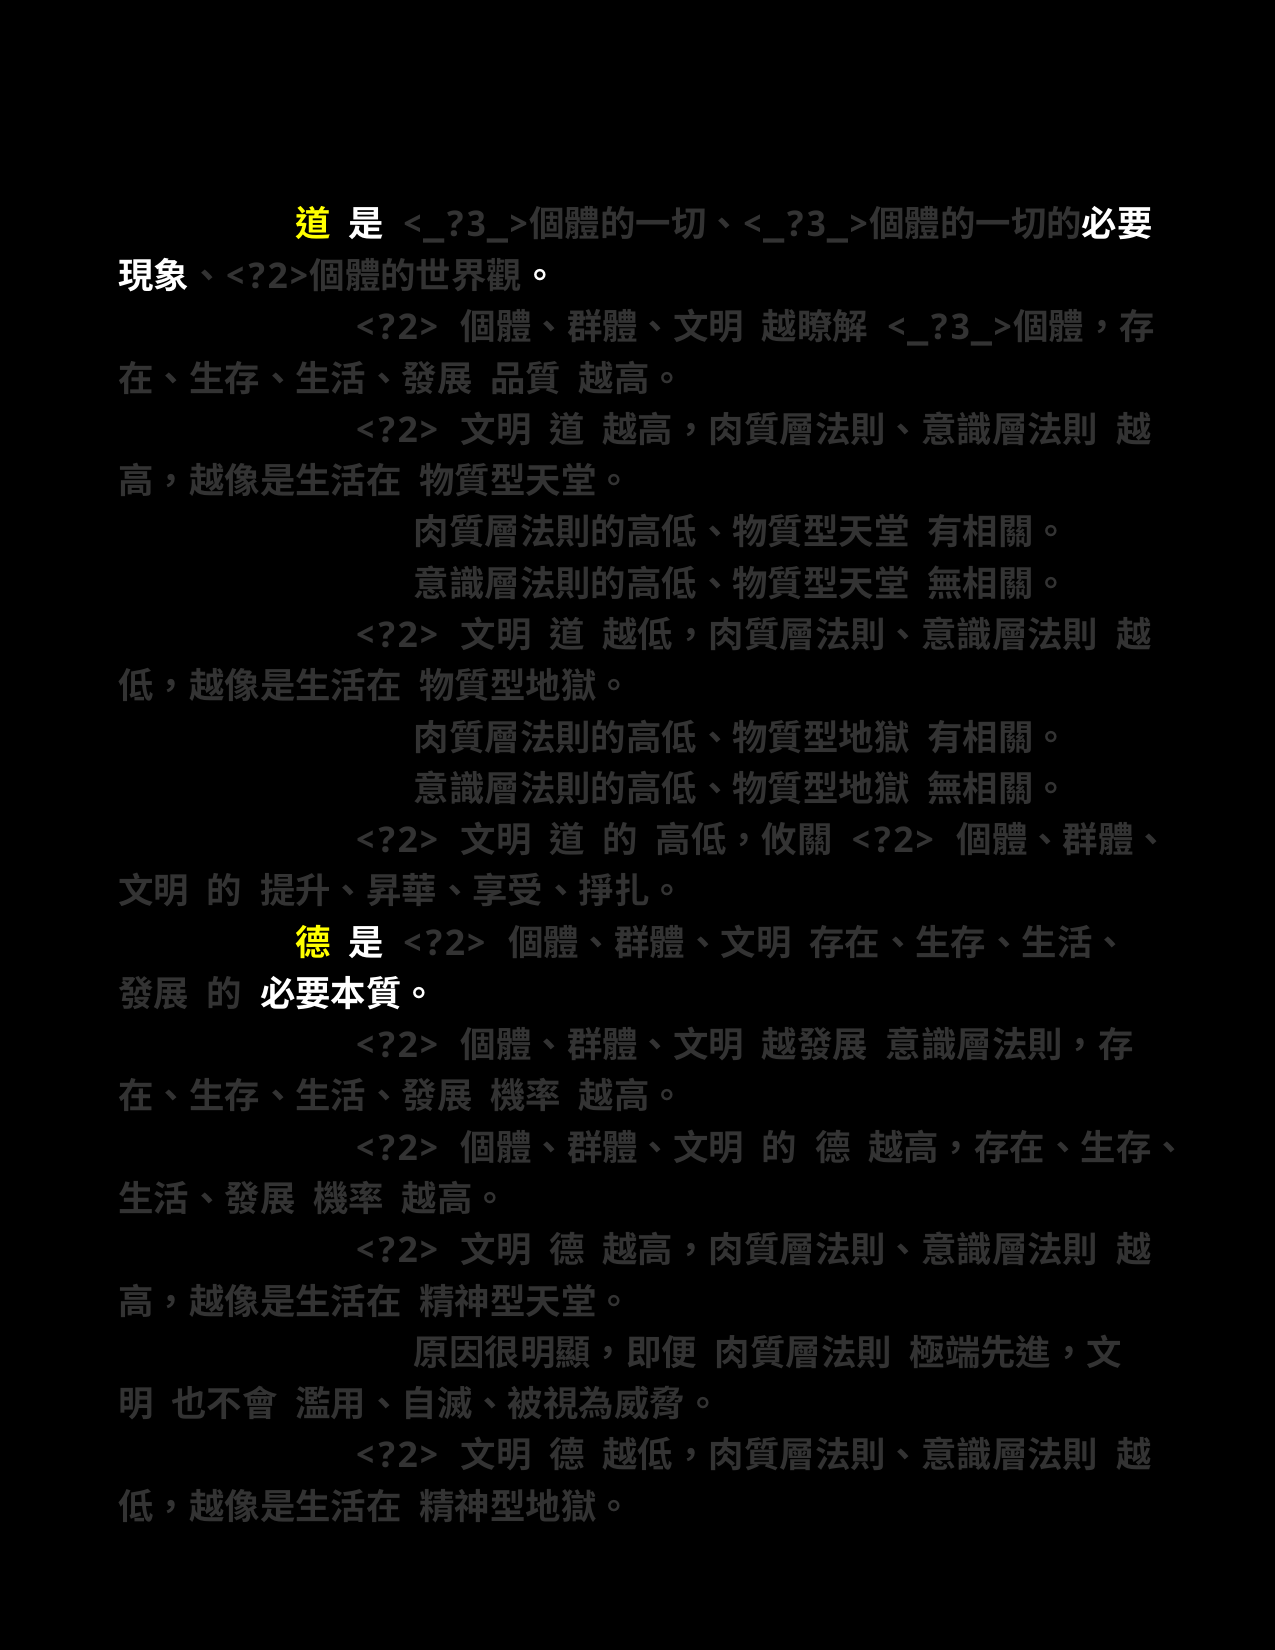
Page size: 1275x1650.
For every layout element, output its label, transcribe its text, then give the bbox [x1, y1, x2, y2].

text 肉質層法則的高低、物質型地獄 有相關。 [118, 709, 1157, 760]
text <?2> 個體、群體、文明 越發展 意識層法則，存在、生存、生活、發展 機率 越高。 [118, 1017, 1157, 1119]
text <?2> 文明 德 越高，肉質層法則、意識層法則 越高，越像是生活在 精神型天堂。 [118, 1222, 1157, 1324]
text <?2> 文明 德 越低，肉質層法則、意識層法則 越低，越像是生活在 精神型地獄。 [118, 1427, 1157, 1529]
text <?2> 文明 道 的 高低，攸關 <?2> 個體、群體、文明 的 提升、昇華、享受、掙扎。 [118, 811, 1157, 914]
text 意識層法則的高低、物質型天堂 無相關。 [118, 555, 1157, 606]
text 肉質層法則的高低、物質型天堂 有相關。 [118, 504, 1157, 555]
text <?2> 文明 道 越高，肉質層法則、意識層法則 越高，越像是生活在 物質型天堂。 [118, 401, 1157, 504]
text 原因很明顯，即便 肉質層法則 極端先進，文明 也不會 濫用、自滅、被視為威脅。 [118, 1324, 1157, 1427]
text 道 是 <_?3_>個體的一切、<_?3_>個體的一切的必要現象、<?2>個體的世界觀。 [118, 196, 1157, 298]
text <?2> 個體、群體、文明 的 德 越高，存在、生存、生活、發展 機率 越高。 [118, 1119, 1157, 1222]
text 德 是 <?2> 個體、群體、文明 存在、生存、生活、發展 的 必要本質。 [118, 914, 1157, 1017]
text <?2> 文明 道 越低，肉質層法則、意識層法則 越低，越像是生活在 物質型地獄。 [118, 606, 1157, 709]
text <?2> 個體、群體、文明 越瞭解 <_?3_>個體，存在、生存、生活、發展 品質 越高。 [118, 298, 1157, 401]
text 意識層法則的高低、物質型地獄 無相關。 [118, 760, 1157, 811]
